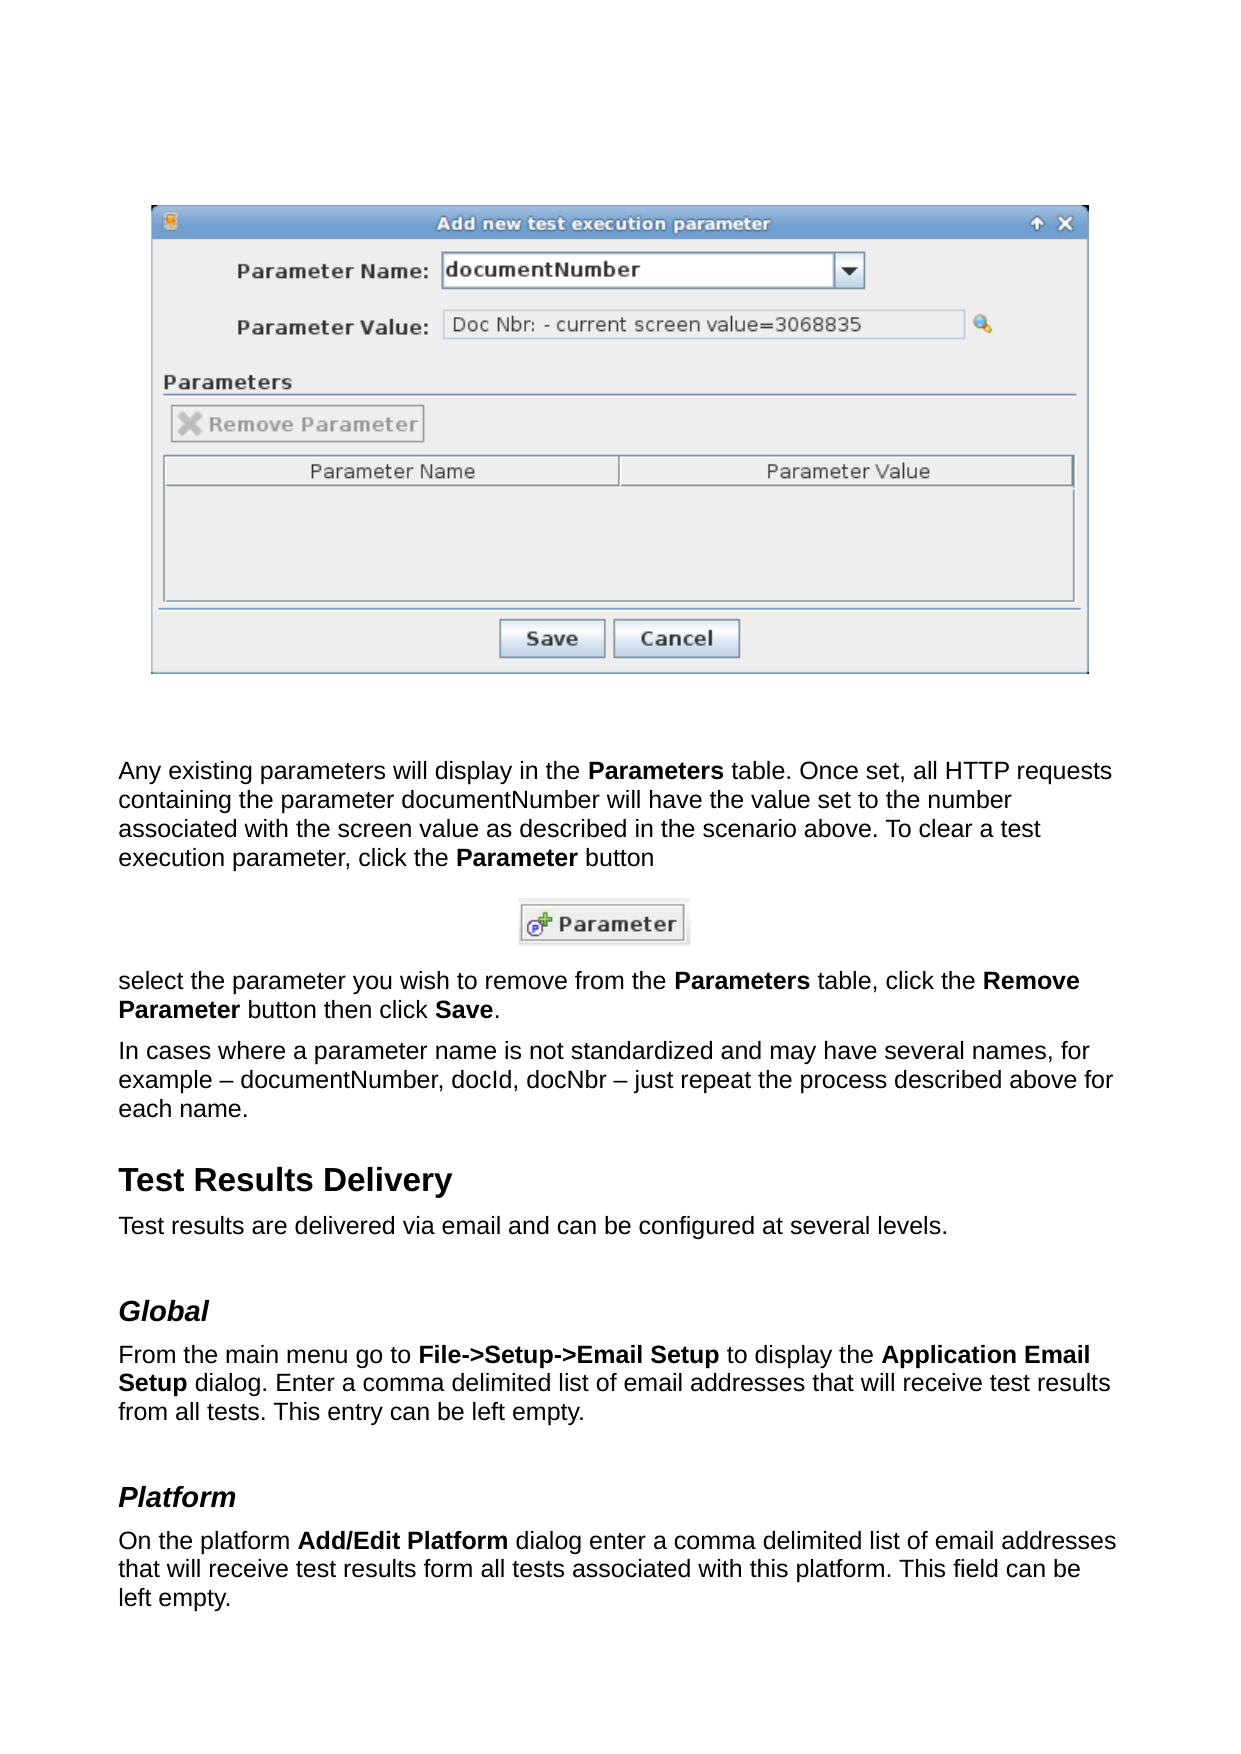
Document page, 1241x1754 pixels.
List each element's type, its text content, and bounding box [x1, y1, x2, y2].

text On the platform Add/Edit Platform dialog enter a comma delimited list of email addresses that will receive test results form all tests associated with this platform. This field can be left empty. [118, 1526, 1122, 1612]
picture [518, 898, 691, 946]
subtitle Test Results Delivery [118, 1160, 1122, 1198]
text Any existing parameters will display in the Parameters table. Once set, all HTTP requests containing the parameter documentNumber will have the value set to the number associated with the screen value as described in the scenario above. To clear a test execution parameter, click the Parameter button [118, 756, 1122, 871]
subtitle Platform [118, 1479, 1122, 1513]
text From the main menu go to File->Setup->Email Setup to display the Application Email Setup dialog. Enter a comma delimited list of email addresses that will receive test results from all tests. This entry can be left empty. [118, 1339, 1122, 1426]
text select the parameter you wish to remove from the Parameters table, click the Remove Parameter button then click Save. [118, 966, 1122, 1024]
text Test results are delivered via email and can be configured at several levels. [118, 1211, 1122, 1240]
picture [151, 205, 1089, 674]
text In cases where a parameter name is not standardized and may have several names, for example – documentNumber, docId, docNbr – just repeat the process described above for each name. [118, 1036, 1122, 1123]
subtitle Global [118, 1293, 1122, 1327]
